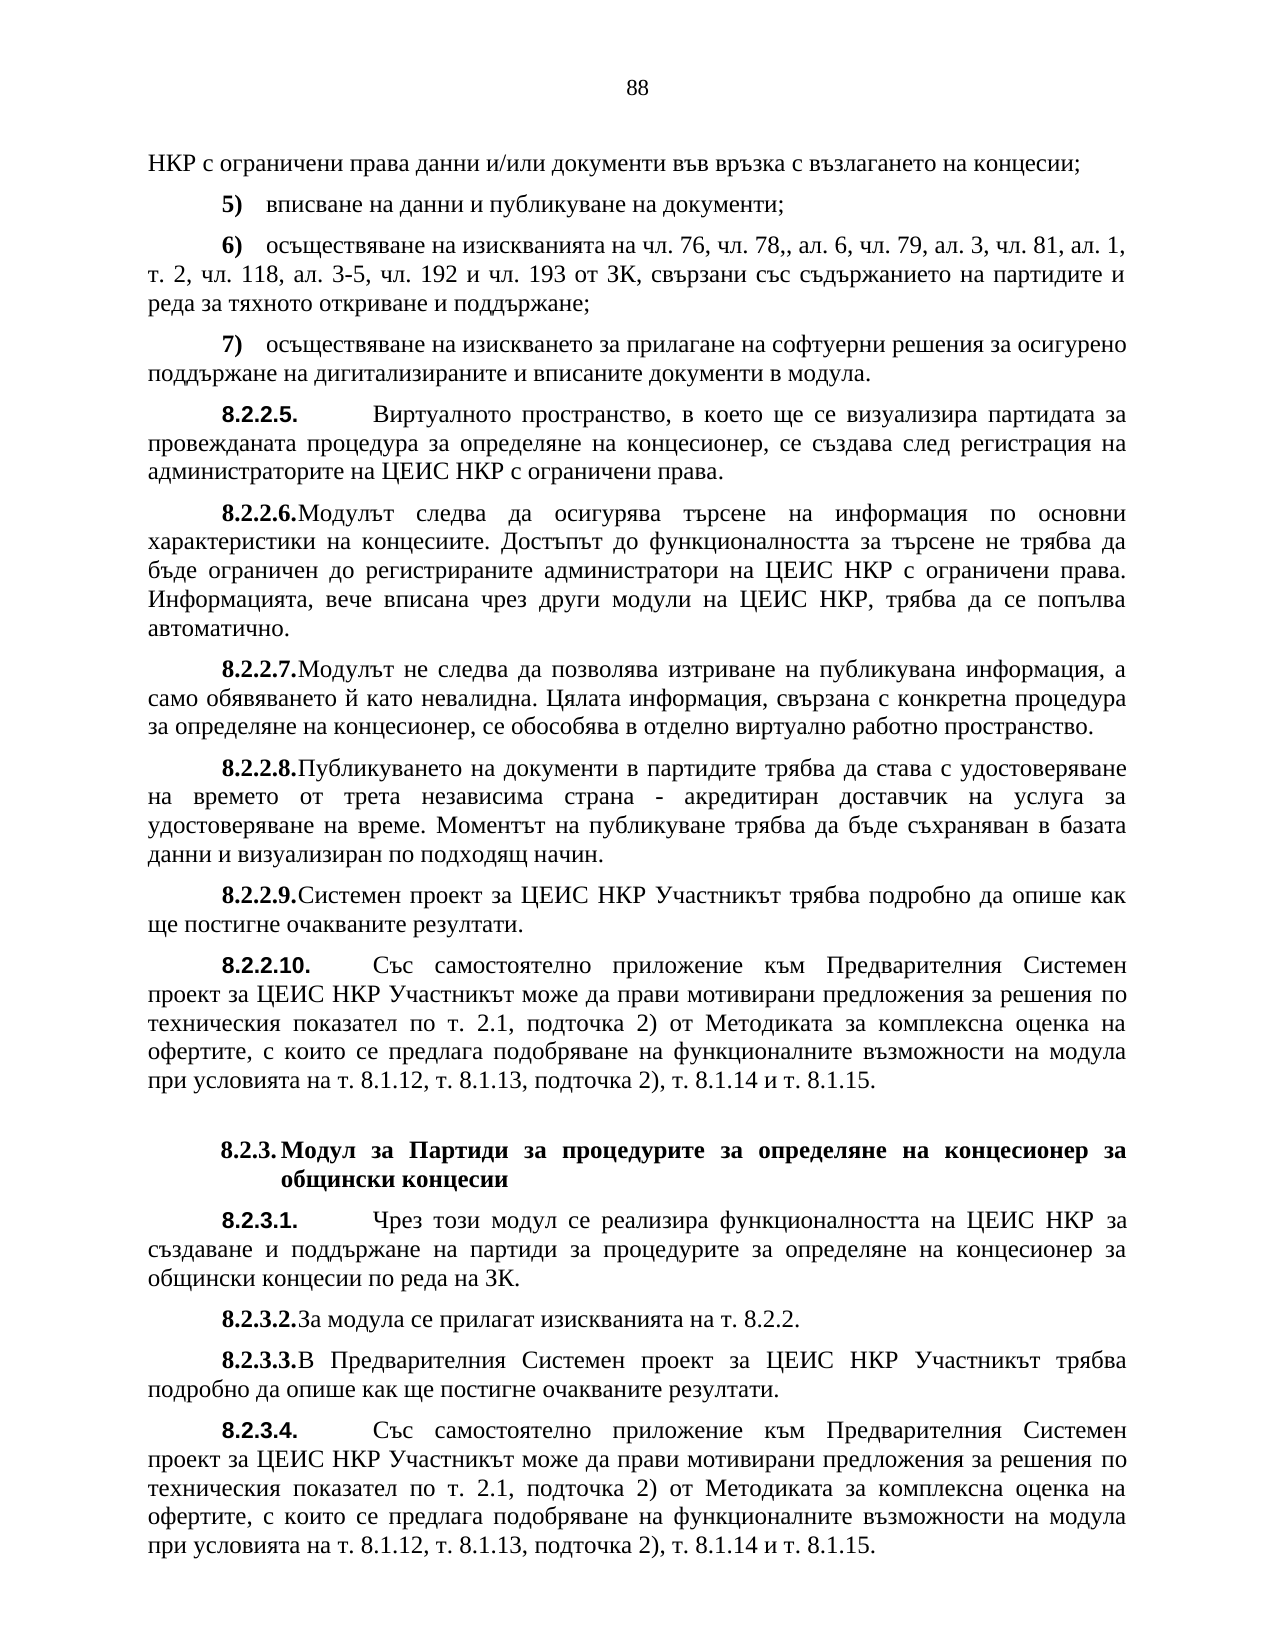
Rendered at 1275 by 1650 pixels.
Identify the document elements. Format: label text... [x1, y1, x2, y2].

list НКР с ограничени права данни и/или документи във връзка с възлагането на концесии; [148, 148, 1127, 176]
list Със самостоятелно приложение към Предварителния Системен проект за ЦЕИС НКР Участникът може да прави мотивирани предложения за решения по техническия показател по т. 2.1, подточка 2) от Методиката за комплексна оценка на офертите, с които се предлага подобряване на функционалните възможности на модула при условията на т. 8.1.12, т. 8.1.13, подточка 2), т. 8.1.14 и т. 8.1.15. [148, 950, 1127, 1094]
list В Предварителния Системен проект за ЦЕИС НКР Участникът трябва подробно да опише как ще постигне очакваните резултати. [148, 1345, 1127, 1403]
list осъществяване на изискването за прилагане на софтуерни решения за осигурено поддържане на дигитализираните и вписаните документи в модула. [148, 329, 1127, 386]
list За модула се прилагат изискванията на т. 8.2.2. [148, 1304, 1127, 1333]
list Модул за Партиди за процедурите за определяне на концесионер за общински концесии [220, 1135, 1127, 1193]
list вписване на данни и публикуване на документи; [148, 189, 1127, 218]
list Виртуалното пространство, в което ще се визуализира партидата за провежданата процедура за определяне на концесионер, се създава след регистрация на администраторите на ЦЕИС НКР с ограничени права. [148, 399, 1127, 485]
list Публикуването на документи в партидите трябва да става с удостоверяване на времето от трета независима страна - акредитиран доставчик на услуга за удостоверяване на време. Моментът на публикуване трябва да бъде съхраняван в базата данни и визуализиран по подходящ начин. [148, 753, 1127, 868]
list Модулът следва да осигурява търсене на информация по основни характеристики на концесиите. Достъпът до функционалността за търсене не трябва да бъде ограничен до регистрираните администратори на ЦЕИС НКР с ограничени права. Информацията, вече вписана чрез други модули на ЦЕИС НКР, трябва да се попълва автоматично. [148, 498, 1127, 641]
list Системен проект за ЦЕИС НКР Участникът трябва подробно да опише как ще постигне очакваните резултати. [148, 880, 1127, 938]
list Чрез този модул се реализира функционалността на ЦЕИС НКР за създаване и поддържане на партиди за процедурите за определяне на концесионер за общински концесии по реда на ЗК. [148, 1205, 1127, 1291]
list Модулът не следва да позволява изтриване на публикувана информация, а само обявяването й като невалидна. Цялата информация, свързана с конкретна процедура за определяне на концесионер, се обособява в отделно виртуално работно пространство. [148, 654, 1127, 740]
list Със самостоятелно приложение към Предварителния Системен проект за ЦЕИС НКР Участникът може да прави мотивирани предложения за решения по техническия показател по т. 2.1, подточка 2) от Методиката за комплексна оценка на офертите, с които се предлага подобряване на функционалните възможности на модула при условията на т. 8.1.12, т. 8.1.13, подточка 2), т. 8.1.14 и т. 8.1.15. [148, 1415, 1127, 1559]
list осъществяване на изискванията на чл. 76, чл. 78,, ал. 6, чл. 79, ал. 3, чл. 81, ал. 1, т. 2, чл. 118, ал. 3-5, чл. 192 и чл. 193 от ЗК, свързани със съдържанието на партидите и реда за тяхното откриване и поддържане; [148, 230, 1127, 316]
